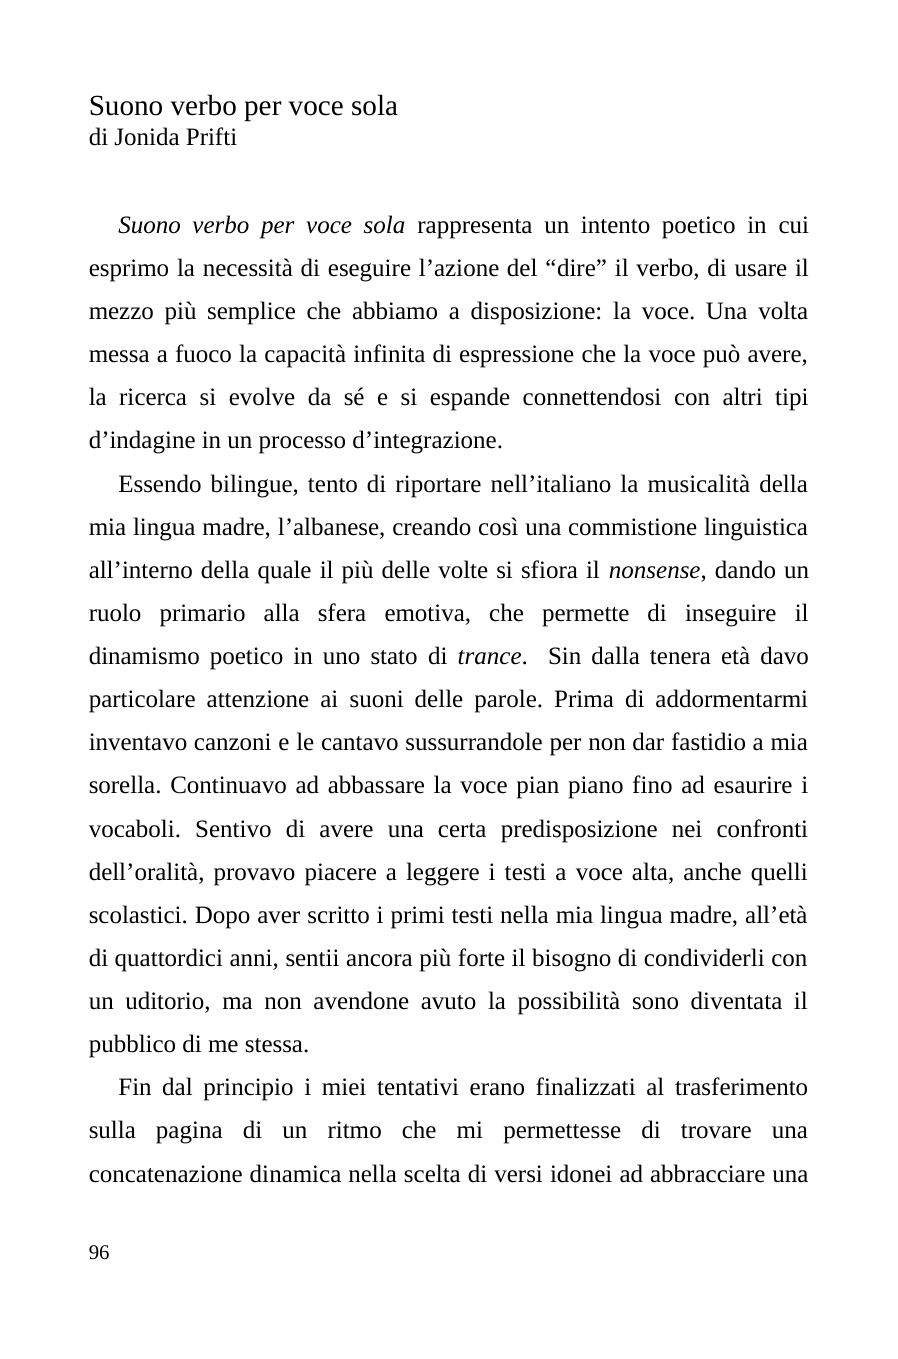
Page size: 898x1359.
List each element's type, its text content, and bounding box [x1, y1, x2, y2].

text Suono verbo per voce sola rappresenta un intento poetico in cui esprimo la necessità di eseguire l’azione del “dire” il verbo, di usare il mezzo più semplice che abbiamo a disposizione: la voce. Una volta messa a fuoco la capacità infinita di espressione che la voce può avere, la ricerca si evolve da sé e si espande connettendosi con altri tipi d’indagine in un processo d’integrazione. [88, 210, 809, 454]
text di Jonida Prifti [88, 122, 809, 151]
subtitle Suono verbo per voce sola [88, 88, 809, 122]
text Essendo bilingue, tento di riportare nell’italiano la musicalità della mia lingua madre, l’albanese, creando così una commistione linguistica all’interno della quale il più delle volte si sfiora il nonsense, dando un ruolo primario alla sfera emotiva, che permette di inseguire il dinamismo poetico in uno stato di trance. Sin dalla tenera età davo particolare attenzione ai suoni delle parole. Prima di addormentarmi inventavo canzoni e le cantavo sussurrandole per non dar fastidio a mia sorella. Continuavo ad abbassare la voce pian piano fino ad esaurire i vocaboli. Sentivo di avere una certa predisposizione nei confronti dell’oralità, provavo piacere a leggere i testi a voce alta, anche quelli scolastici. Dopo aver scritto i primi testi nella mia lingua madre, all’età di quattordici anni, sentii ancora più forte il bisogno di condividerli con un uditorio, ma non avendone avuto la possibilità sono diventata il pubblico di me stessa. [88, 469, 809, 1058]
text Fin dal principio i miei tentativi erano finalizzati al trasferimento sulla pagina di un ritmo che mi permettesse di trovare una concatenazione dinamica nella scelta di versi idonei ad abbracciare una [88, 1072, 809, 1187]
